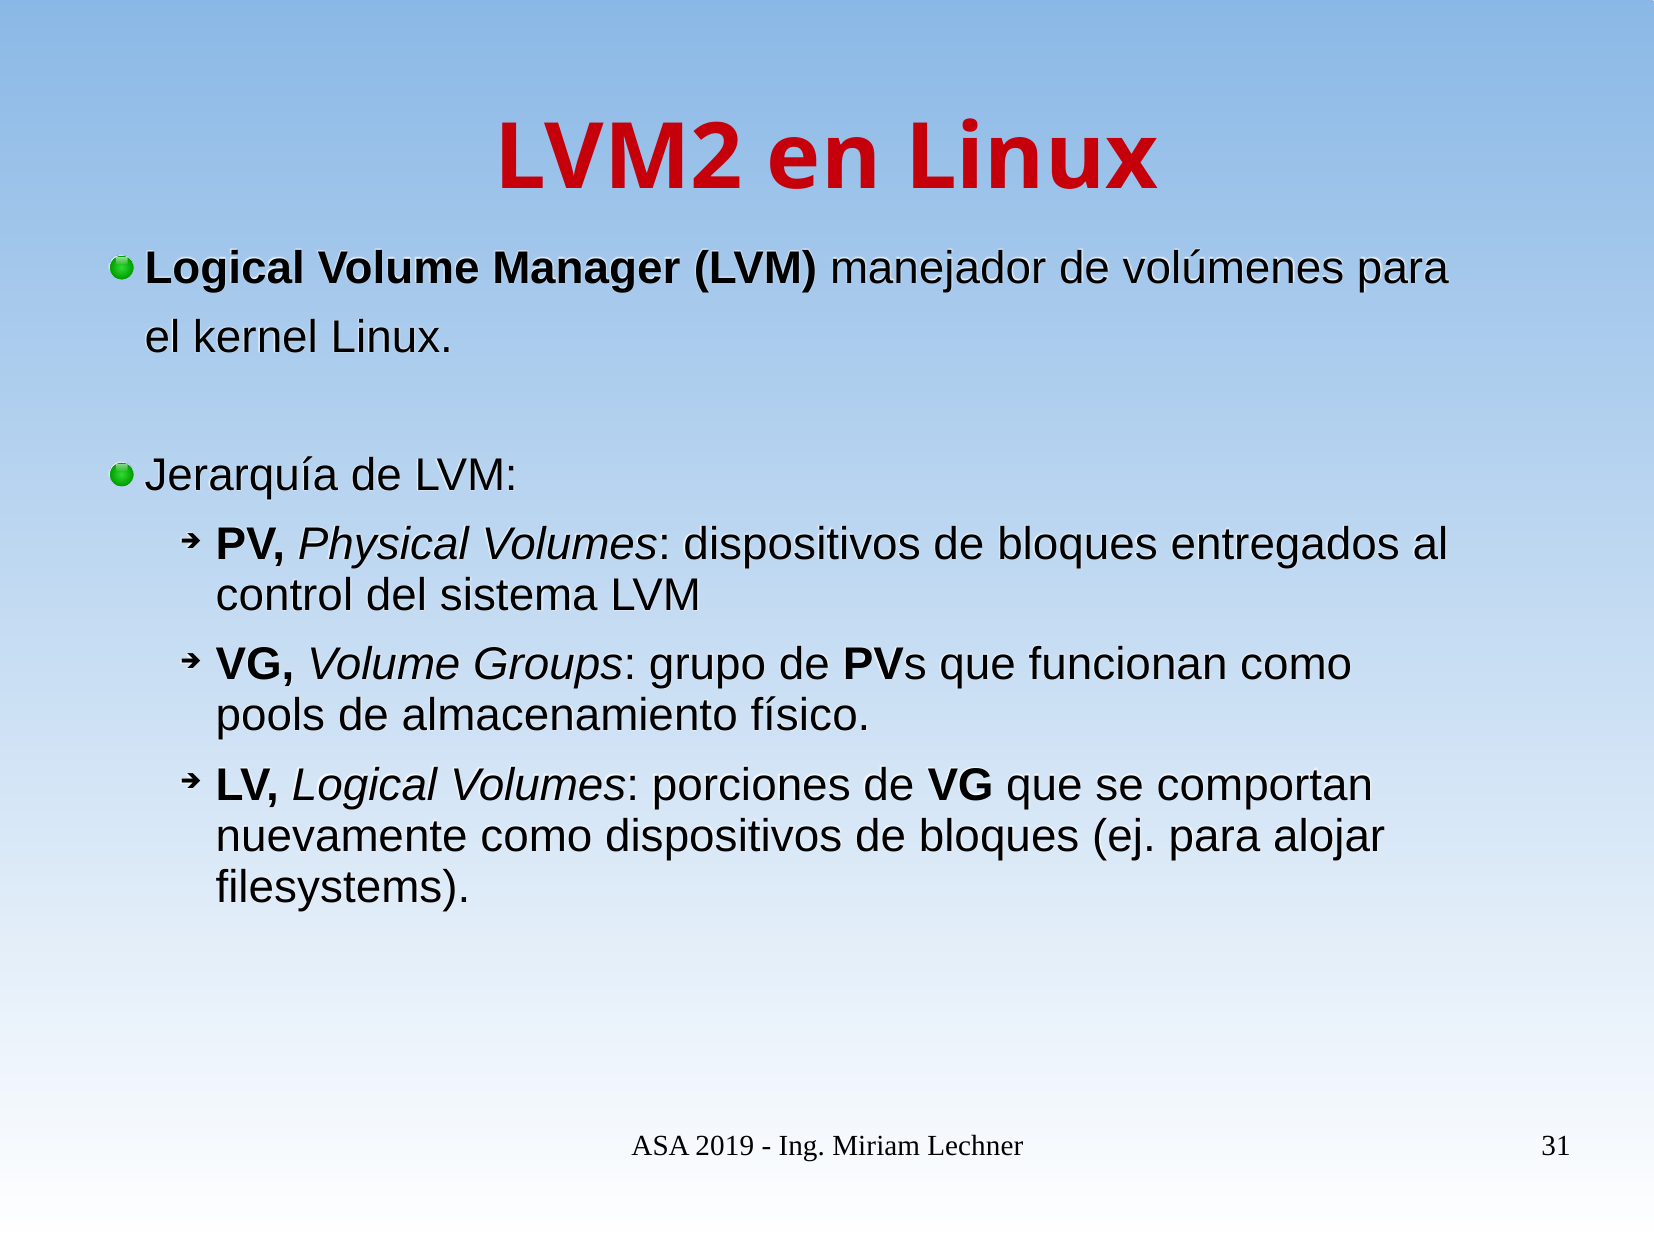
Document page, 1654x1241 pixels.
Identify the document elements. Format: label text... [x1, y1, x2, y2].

title LVM2 en Linux [82, 49, 1571, 257]
text_box Logical Volume Manager (LVM) manejador de volúmenes para el kernel Linux. Jerarquía de LVM: PV, Physical Volumes: dispositivos de bloques entregados al control del sistema LVM VG, Volume Groups: grupo de PVs que funcionan como pools de almacenamiento físico. LV, Logical Volumes: porciones de VG que se comportan nuevamente como dispositivos de bloques (ej. para alojar filesystems). [94, 234, 1593, 1159]
